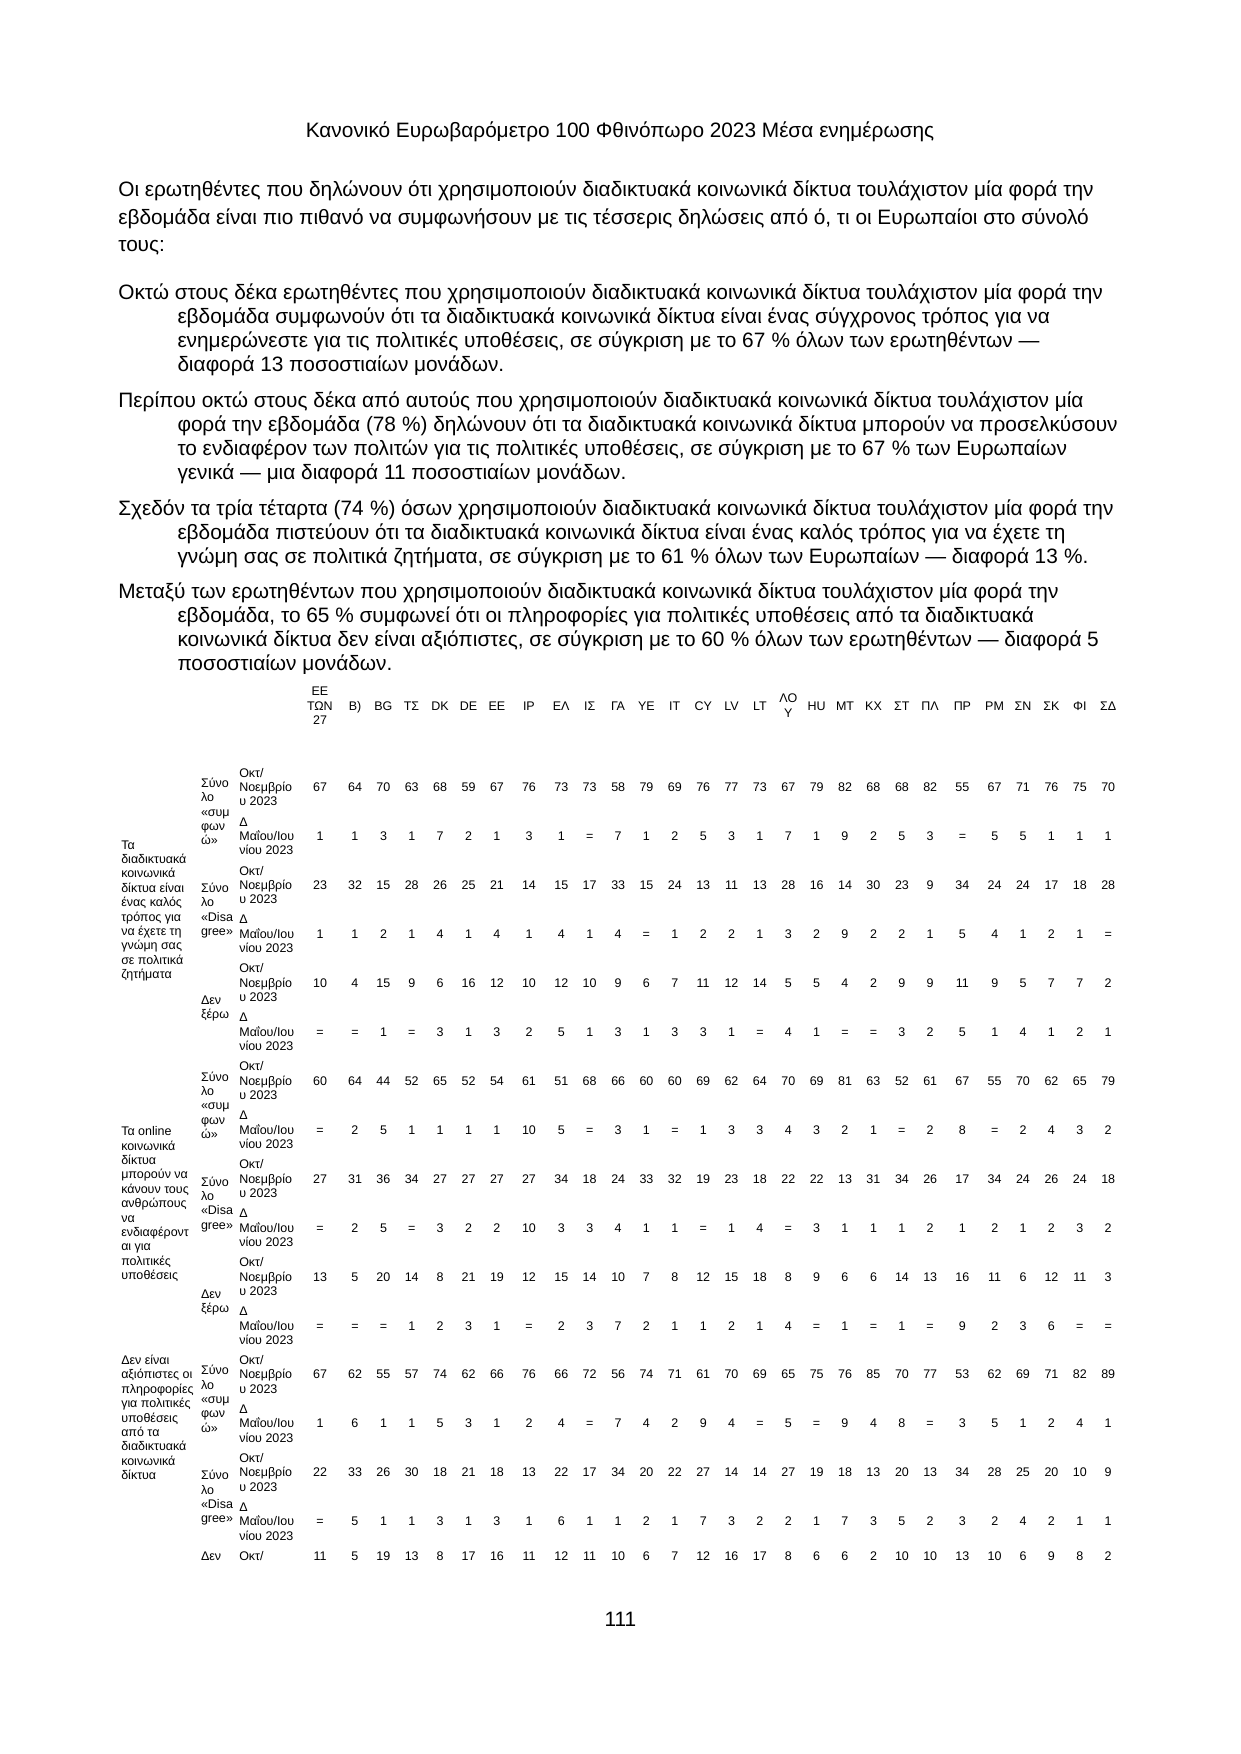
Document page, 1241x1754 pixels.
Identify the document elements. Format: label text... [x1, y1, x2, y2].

table_cell [888, 730, 916, 762]
table_header BG [369, 681, 397, 730]
table_header HU [802, 681, 831, 730]
table_cell [341, 730, 369, 762]
table_cell 68 [575, 1056, 604, 1105]
table_header [198, 681, 236, 730]
table_cell = [980, 1105, 1008, 1154]
table_cell 3 [689, 1007, 717, 1056]
table_cell = [575, 811, 604, 860]
table_cell 2 [859, 1546, 887, 1566]
table_cell 26 [1037, 1154, 1065, 1203]
table_cell 18 [745, 1154, 774, 1203]
table_cell 22 [547, 1448, 575, 1497]
table_cell 5 [774, 958, 802, 1007]
text Μεταξύ των ερωτηθέντων που χρησιμοποιούν διαδικτυακά κοινωνικά δίκτυα τουλάχιστον μία φορά την εβδομάδα, το 65 % συμφωνεί ότι οι πληροφορίες για πολιτικές υποθέσεις από τα διαδικτυακά κοινωνικά δίκτυα δεν είναι αξιόπιστες, σε σύγκριση με το 60 % όλων των ερωτηθέντων — διαφορά 5 ποσοστιαίων μονάδων. [118, 579, 1122, 675]
table_cell 5 [547, 1007, 575, 1056]
table_cell Δ Μαΐου/Ιουνίου 2023 [236, 1301, 299, 1350]
table_cell 57 [397, 1350, 426, 1399]
table_cell 63 [397, 763, 426, 811]
table_cell 1 [831, 1203, 859, 1252]
table_cell 3 [1009, 1301, 1037, 1350]
table_cell 1 [299, 811, 341, 860]
table_cell 66 [483, 1350, 511, 1399]
table_cell 27 [299, 1154, 341, 1203]
table_cell 2 [1094, 1105, 1122, 1154]
table_cell 4 [831, 958, 859, 1007]
table_cell 9 [831, 909, 859, 958]
table_cell 61 [916, 1056, 944, 1105]
table_cell 79 [802, 763, 831, 811]
table_cell = [299, 1007, 341, 1056]
table_cell = [341, 1007, 369, 1056]
table_cell 2 [1037, 1203, 1065, 1252]
table_cell Δ Μαΐου/Ιουνίου 2023 [236, 1105, 299, 1154]
table_header CY [689, 681, 717, 730]
table_cell 15 [717, 1252, 745, 1301]
table_cell 34 [944, 860, 980, 909]
table_cell 1 [980, 1007, 1008, 1056]
table_cell [660, 730, 689, 762]
table_cell 3 [660, 1007, 689, 1056]
table_cell 16 [483, 1546, 511, 1566]
table_cell 22 [774, 1154, 802, 1203]
table_cell 1 [660, 1301, 689, 1350]
table_cell 9 [916, 860, 944, 909]
table_cell 1 [1094, 811, 1122, 860]
table_cell 6 [632, 1546, 660, 1566]
table_cell 9 [604, 958, 632, 1007]
table_cell = [916, 1301, 944, 1350]
table_cell 4 [604, 1203, 632, 1252]
table_cell 24 [604, 1154, 632, 1203]
table_cell 20 [369, 1252, 397, 1301]
table_cell 53 [944, 1350, 980, 1399]
table_cell 1 [454, 1007, 482, 1056]
table_cell 74 [632, 1350, 660, 1399]
table_cell 6 [831, 1546, 859, 1566]
table_cell 26 [426, 860, 454, 909]
table_cell [198, 730, 236, 762]
table_cell 7 [689, 1497, 717, 1546]
table_cell 22 [802, 1154, 831, 1203]
table_cell 20 [888, 1448, 916, 1497]
table_cell 14 [888, 1252, 916, 1301]
table_header [236, 681, 299, 730]
table_cell 6 [802, 1546, 831, 1566]
table_cell = [511, 1301, 547, 1350]
table_cell 31 [859, 1154, 887, 1203]
table_cell 2 [859, 958, 887, 1007]
table_cell 67 [299, 763, 341, 811]
table_cell 1 [299, 1399, 341, 1448]
table_cell 7 [774, 811, 802, 860]
table_cell 5 [944, 909, 980, 958]
table_cell 18 [745, 1252, 774, 1301]
table_cell Οκτ/Νοεμβρίου 2023 [236, 1056, 299, 1105]
table_cell 2 [859, 811, 887, 860]
table_cell 9 [802, 1252, 831, 1301]
table_cell Δ Μαΐου/Ιουνίου 2023 [236, 909, 299, 958]
table_cell 81 [831, 1056, 859, 1105]
table_cell 17 [944, 1154, 980, 1203]
table_cell = [299, 1105, 341, 1154]
table_cell 6 [1009, 1546, 1037, 1566]
table_cell [604, 730, 632, 762]
table_cell 76 [831, 1350, 859, 1399]
table_cell [511, 730, 547, 762]
table_header ΛΟΥ [774, 681, 802, 730]
table_cell 73 [575, 763, 604, 811]
table_header ΤΣ [397, 681, 426, 730]
table_cell 19 [483, 1252, 511, 1301]
table_cell 1 [1009, 1399, 1037, 1448]
table_cell 17 [575, 860, 604, 909]
table_cell 4 [604, 909, 632, 958]
table_cell 67 [483, 763, 511, 811]
table_cell 70 [369, 763, 397, 811]
table_cell 15 [369, 958, 397, 1007]
table_cell 1 [944, 1203, 980, 1252]
table_cell 2 [454, 811, 482, 860]
table_cell 3 [369, 811, 397, 860]
table_cell 72 [575, 1350, 604, 1399]
table_cell 77 [717, 763, 745, 811]
table_cell 70 [717, 1350, 745, 1399]
table_cell [1065, 730, 1094, 762]
table_cell 7 [604, 1301, 632, 1350]
table_header ΣΚ [1037, 681, 1065, 730]
table_cell 1 [802, 1007, 831, 1056]
table_cell 14 [397, 1252, 426, 1301]
table_cell Σύνολο «συμφωνώ» [198, 763, 236, 860]
table_cell 15 [547, 1252, 575, 1301]
table_header ΜΤ [831, 681, 859, 730]
table_header ΙΡ [511, 681, 547, 730]
table_cell 14 [511, 860, 547, 909]
table_cell 18 [1065, 860, 1094, 909]
table_cell 1 [511, 909, 547, 958]
table_cell 3 [454, 1399, 482, 1448]
table_cell = [859, 1007, 887, 1056]
table_cell 4 [1009, 1007, 1037, 1056]
table_cell Δεν ξέρω [198, 958, 236, 1056]
table_cell 22 [660, 1448, 689, 1497]
table_cell 3 [454, 1301, 482, 1350]
table_cell 2 [1009, 1105, 1037, 1154]
table_cell 70 [1094, 763, 1122, 811]
table_cell 1 [745, 1301, 774, 1350]
table_cell 5 [341, 1546, 369, 1566]
table_cell 3 [426, 1497, 454, 1546]
table_header ΣΤ [888, 681, 916, 730]
table_cell 8 [774, 1546, 802, 1566]
table_cell 33 [341, 1448, 369, 1497]
table_cell 33 [604, 860, 632, 909]
table_cell 8 [426, 1546, 454, 1566]
table_cell 71 [1037, 1350, 1065, 1399]
table_cell [745, 730, 774, 762]
table_cell 61 [511, 1056, 547, 1105]
table_cell 1 [1094, 1399, 1122, 1448]
table_cell 55 [369, 1350, 397, 1399]
table_cell 1 [483, 1105, 511, 1154]
table_header ΣΝ [1009, 681, 1037, 730]
table_cell 13 [745, 860, 774, 909]
table_cell 76 [511, 1350, 547, 1399]
table_cell 70 [774, 1056, 802, 1105]
table_cell = [397, 1203, 426, 1252]
table_cell 66 [547, 1350, 575, 1399]
table_cell 2 [483, 1203, 511, 1252]
table_cell 8 [426, 1252, 454, 1301]
table_cell 68 [426, 763, 454, 811]
table_cell 14 [745, 958, 774, 1007]
table_cell 4 [717, 1399, 745, 1448]
table_cell 5 [341, 1497, 369, 1546]
table_cell 79 [1094, 1056, 1122, 1105]
table_cell 65 [426, 1056, 454, 1105]
table_cell 60 [632, 1056, 660, 1105]
table_cell 18 [426, 1448, 454, 1497]
table_cell 24 [980, 860, 1008, 909]
table_cell = [1094, 909, 1122, 958]
table_cell = [689, 1203, 717, 1252]
table_cell 27 [511, 1154, 547, 1203]
table_cell 3 [511, 811, 547, 860]
table_cell 4 [426, 909, 454, 958]
table_cell 1 [454, 1497, 482, 1546]
table_cell 2 [774, 1497, 802, 1546]
table_cell 3 [717, 1497, 745, 1546]
table_cell = [745, 1399, 774, 1448]
table_cell Σύνολο «συμφωνώ» [198, 1350, 236, 1448]
table_cell 58 [604, 763, 632, 811]
table_cell 3 [717, 811, 745, 860]
table_cell 14 [717, 1448, 745, 1497]
table_cell 2 [632, 1301, 660, 1350]
table_cell 1 [660, 1203, 689, 1252]
table_cell = [1094, 1301, 1122, 1350]
table_cell 1 [1037, 1007, 1065, 1056]
table_cell 69 [689, 1056, 717, 1105]
table_cell Οκτ/Νοεμβρίου 2023 [236, 1350, 299, 1399]
table_cell 10 [604, 1546, 632, 1566]
table_header ΣΔ [1094, 681, 1122, 730]
table_cell 2 [859, 909, 887, 958]
table_cell 3 [916, 811, 944, 860]
table_cell 3 [888, 1007, 916, 1056]
table_cell 71 [660, 1350, 689, 1399]
table_cell 4 [341, 958, 369, 1007]
table_cell 4 [774, 1007, 802, 1056]
table_cell 5 [1009, 958, 1037, 1007]
table_cell Οκτ/Νοεμβρίου 2023 [236, 958, 299, 1007]
table_cell 70 [888, 1350, 916, 1399]
table_cell 4 [774, 1105, 802, 1154]
table_cell Δεν [198, 1546, 236, 1566]
table_cell Δ Μαΐου/Ιουνίου 2023 [236, 811, 299, 860]
table_cell 31 [341, 1154, 369, 1203]
table_cell [547, 730, 575, 762]
table_cell 1 [397, 1301, 426, 1350]
table_cell 4 [859, 1399, 887, 1448]
table_cell 9 [831, 1399, 859, 1448]
table_cell 14 [745, 1448, 774, 1497]
table_header ΠΛ [916, 681, 944, 730]
table_cell 12 [483, 958, 511, 1007]
table_cell 20 [632, 1448, 660, 1497]
table_cell 11 [299, 1546, 341, 1566]
table_cell 2 [916, 1497, 944, 1546]
table_cell 1 [397, 1105, 426, 1154]
table_cell 2 [980, 1203, 1008, 1252]
table_cell 12 [1037, 1252, 1065, 1301]
table_cell 25 [454, 860, 482, 909]
table_cell 62 [341, 1350, 369, 1399]
table_cell 5 [547, 1105, 575, 1154]
table_cell 7 [604, 1399, 632, 1448]
table_cell 3 [1065, 1105, 1094, 1154]
table_cell [717, 730, 745, 762]
table_cell 1 [483, 1399, 511, 1448]
table_cell 7 [660, 1546, 689, 1566]
table_cell 77 [916, 1350, 944, 1399]
table_cell 60 [660, 1056, 689, 1105]
table_cell Σύνολο «Disagree» [198, 860, 236, 958]
table_cell 1 [341, 811, 369, 860]
table_cell 73 [547, 763, 575, 811]
table_cell 32 [660, 1154, 689, 1203]
table_cell 2 [511, 1399, 547, 1448]
table_cell 21 [483, 860, 511, 909]
table_cell 11 [1065, 1252, 1094, 1301]
table_cell 1 [717, 1007, 745, 1056]
table_cell 27 [483, 1154, 511, 1203]
table_cell 18 [831, 1448, 859, 1497]
table_cell 5 [802, 958, 831, 1007]
table_cell 1 [1065, 909, 1094, 958]
table_cell 5 [888, 1497, 916, 1546]
table_cell 10 [511, 1203, 547, 1252]
table_cell 10 [604, 1252, 632, 1301]
table_cell 12 [547, 1546, 575, 1566]
table_cell 18 [1094, 1154, 1122, 1203]
table_cell 4 [632, 1399, 660, 1448]
table_cell 3 [604, 1105, 632, 1154]
table_cell 13 [689, 860, 717, 909]
table_cell 1 [859, 1203, 887, 1252]
table_cell 11 [511, 1546, 547, 1566]
table_cell 1 [483, 811, 511, 860]
table_cell 74 [426, 1350, 454, 1399]
table_cell 9 [888, 958, 916, 1007]
table_header ΕΛ [547, 681, 575, 730]
table_cell 7 [604, 811, 632, 860]
table_cell 1 [888, 1301, 916, 1350]
table_cell 2 [1094, 1203, 1122, 1252]
table_cell 69 [1009, 1350, 1037, 1399]
table_cell 55 [980, 1056, 1008, 1105]
table_cell 24 [1065, 1154, 1094, 1203]
table_cell 13 [916, 1448, 944, 1497]
table_cell 2 [980, 1497, 1008, 1546]
table_cell 15 [547, 860, 575, 909]
table_cell 8 [774, 1252, 802, 1301]
table_cell 55 [944, 763, 980, 811]
table_cell [483, 730, 511, 762]
table_cell 5 [1009, 811, 1037, 860]
table_cell 2 [745, 1497, 774, 1546]
table_cell 2 [888, 909, 916, 958]
table_cell 28 [980, 1448, 1008, 1497]
table_cell 62 [1037, 1056, 1065, 1105]
table_cell 1 [1009, 1203, 1037, 1252]
table_cell 14 [831, 860, 859, 909]
table_cell 1 [604, 1497, 632, 1546]
table_cell 28 [397, 860, 426, 909]
table_cell Οκτ/Νοεμβρίου 2023 [236, 1448, 299, 1497]
table_cell 3 [575, 1301, 604, 1350]
table_cell 76 [511, 763, 547, 811]
table_cell 2 [1037, 1497, 1065, 1546]
table_cell 62 [454, 1350, 482, 1399]
table_cell 2 [341, 1105, 369, 1154]
table_cell 1 [369, 1399, 397, 1448]
table_cell 10 [916, 1546, 944, 1566]
table_cell 76 [689, 763, 717, 811]
table_cell 36 [369, 1154, 397, 1203]
table_cell Δ Μαΐου/Ιουνίου 2023 [236, 1203, 299, 1252]
table_cell [980, 730, 1008, 762]
table_cell 8 [944, 1105, 980, 1154]
table_cell 16 [802, 860, 831, 909]
table_cell Οκτ/Νοεμβρίου 2023 [236, 763, 299, 811]
table_cell [916, 730, 944, 762]
table_cell 2 [802, 909, 831, 958]
table_cell 13 [511, 1448, 547, 1497]
table_cell 34 [980, 1154, 1008, 1203]
table_cell 1 [369, 1007, 397, 1056]
table_cell 1 [632, 1007, 660, 1056]
table_cell 11 [689, 958, 717, 1007]
table_cell 76 [1037, 763, 1065, 811]
table_cell 34 [944, 1448, 980, 1497]
table_header IT [660, 681, 689, 730]
table_cell [236, 730, 299, 762]
table_cell 6 [1037, 1301, 1065, 1350]
table_cell 27 [689, 1448, 717, 1497]
table_cell 34 [604, 1448, 632, 1497]
table_cell 64 [341, 1056, 369, 1105]
table_cell 4 [980, 909, 1008, 958]
table_cell 30 [859, 860, 887, 909]
table_cell 10 [511, 958, 547, 1007]
table_cell 1 [547, 811, 575, 860]
table_cell = [916, 1399, 944, 1448]
table_cell 6 [426, 958, 454, 1007]
table_cell 1 [745, 811, 774, 860]
table_cell 2 [426, 1301, 454, 1350]
table_cell Οκτ/Νοεμβρίου 2023 [236, 1154, 299, 1203]
table_cell 1 [888, 1203, 916, 1252]
table_cell 11 [944, 958, 980, 1007]
table_cell 69 [802, 1056, 831, 1105]
table_cell = [369, 1301, 397, 1350]
table_cell 4 [547, 1399, 575, 1448]
table_cell 1 [397, 1399, 426, 1448]
table_cell 6 [632, 958, 660, 1007]
table_cell 23 [299, 860, 341, 909]
table_cell 5 [689, 811, 717, 860]
table_cell 8 [660, 1252, 689, 1301]
table_cell Δ Μαΐου/Ιουνίου 2023 [236, 1007, 299, 1056]
table_cell 2 [717, 1301, 745, 1350]
table_cell 6 [547, 1497, 575, 1546]
table_cell 18 [483, 1448, 511, 1497]
table_cell [118, 730, 198, 762]
table_cell 3 [426, 1203, 454, 1252]
table_cell = [944, 811, 980, 860]
table_header [118, 681, 198, 730]
table_cell 9 [916, 958, 944, 1007]
table_cell 5 [426, 1399, 454, 1448]
table_cell = [660, 1105, 689, 1154]
table_cell 1 [426, 1105, 454, 1154]
table_cell Οκτ/Νοεμβρίου 2023 [236, 860, 299, 909]
table_cell 13 [397, 1546, 426, 1566]
table_cell 3 [859, 1497, 887, 1546]
table_cell = [299, 1497, 341, 1546]
table_cell 3 [1094, 1252, 1122, 1301]
table_cell 34 [397, 1154, 426, 1203]
table_cell 2 [1065, 1007, 1094, 1056]
table_cell 4 [483, 909, 511, 958]
table_cell 4 [745, 1203, 774, 1252]
table_cell 3 [717, 1105, 745, 1154]
table_cell 19 [689, 1154, 717, 1203]
table_cell [632, 730, 660, 762]
table_header ΡΜ [980, 681, 1008, 730]
table_header ΠΡ [944, 681, 980, 730]
table_cell 30 [397, 1448, 426, 1497]
table_cell 10 [575, 958, 604, 1007]
table_cell 59 [454, 763, 482, 811]
table_cell = [802, 1301, 831, 1350]
table_cell 10 [888, 1546, 916, 1566]
table_cell 68 [859, 763, 887, 811]
table_cell = [745, 1007, 774, 1056]
table_cell [774, 730, 802, 762]
table_cell 82 [916, 763, 944, 811]
table_cell 1 [1065, 811, 1094, 860]
table_cell 12 [689, 1252, 717, 1301]
table_cell 64 [341, 763, 369, 811]
table_cell [1037, 730, 1065, 762]
table_cell 6 [1009, 1252, 1037, 1301]
table_cell 1 [1037, 811, 1065, 860]
table_cell 1 [341, 909, 369, 958]
table_cell 75 [1065, 763, 1094, 811]
table_header LV [717, 681, 745, 730]
table_cell 1 [575, 909, 604, 958]
table_cell 33 [632, 1154, 660, 1203]
table_cell 12 [717, 958, 745, 1007]
table_cell [689, 730, 717, 762]
table_cell 8 [888, 1399, 916, 1448]
table_cell 70 [1009, 1056, 1037, 1105]
table_cell 5 [980, 811, 1008, 860]
table_cell 1 [859, 1105, 887, 1154]
table_header LT [745, 681, 774, 730]
table_cell 10 [1065, 1448, 1094, 1497]
table_cell 82 [1065, 1350, 1094, 1399]
table_cell 10 [980, 1546, 1008, 1566]
table_header ΓΑ [604, 681, 632, 730]
table_cell 7 [831, 1497, 859, 1546]
table_cell 9 [980, 958, 1008, 1007]
table_cell Οκτ/ [236, 1546, 299, 1566]
table_cell 2 [1094, 1546, 1122, 1566]
table_cell 1 [916, 909, 944, 958]
table_cell 3 [745, 1105, 774, 1154]
text Οι ερωτηθέντες που δηλώνουν ότι χρησιμοποιούν διαδικτυακά κοινωνικά δίκτυα τουλάχιστον μία φορά την εβδομάδα είναι πιο πιθανό να συμφωνήσουν με τις τέσσερις δηλώσεις από ό, τι οι Ευρωπαίοι στο σύνολό τους: [118, 177, 1122, 256]
table_cell 5 [774, 1399, 802, 1448]
table_cell 1 [1009, 909, 1037, 958]
table_cell 3 [774, 909, 802, 958]
table_cell [859, 730, 887, 762]
table_cell = [1065, 1301, 1094, 1350]
table_cell 3 [944, 1497, 980, 1546]
table_cell 9 [831, 811, 859, 860]
table_cell 10 [299, 958, 341, 1007]
table_cell 22 [299, 1448, 341, 1497]
table_cell 9 [1037, 1546, 1065, 1566]
table_cell 1 [660, 909, 689, 958]
table_cell 2 [916, 1007, 944, 1056]
table_cell 1 [632, 1105, 660, 1154]
table_cell 56 [604, 1350, 632, 1399]
table_cell 19 [369, 1546, 397, 1566]
table_cell = [859, 1301, 887, 1350]
table_cell 11 [980, 1252, 1008, 1301]
table_cell 17 [454, 1546, 482, 1566]
table_cell 1 [397, 909, 426, 958]
table_cell = [299, 1301, 341, 1350]
table_cell 18 [575, 1154, 604, 1203]
table_cell 1 [369, 1497, 397, 1546]
table_cell 82 [831, 763, 859, 811]
table_cell Δ Μαΐου/Ιουνίου 2023 [236, 1399, 299, 1448]
table_cell 1 [454, 909, 482, 958]
table_cell 1 [660, 1497, 689, 1546]
table_cell 68 [888, 763, 916, 811]
table_cell 2 [916, 1203, 944, 1252]
table_cell 3 [802, 1105, 831, 1154]
table_cell 3 [604, 1007, 632, 1056]
table_cell 5 [369, 1105, 397, 1154]
table_header DK [426, 681, 454, 730]
table_cell 7 [426, 811, 454, 860]
table_cell 4 [1065, 1399, 1094, 1448]
table_cell 3 [944, 1399, 980, 1448]
table_cell 15 [632, 860, 660, 909]
table_cell 4 [774, 1301, 802, 1350]
table_cell 10 [511, 1105, 547, 1154]
table_cell 21 [454, 1448, 482, 1497]
table_cell 1 [802, 811, 831, 860]
table_cell 1 [299, 909, 341, 958]
table_cell 9 [944, 1301, 980, 1350]
table_cell 52 [888, 1056, 916, 1105]
table_cell 32 [341, 860, 369, 909]
table_cell 5 [341, 1252, 369, 1301]
table_cell 1 [1065, 1497, 1094, 1546]
table_cell 2 [1094, 958, 1122, 1007]
table_cell [944, 730, 980, 762]
table_cell 6 [341, 1399, 369, 1448]
table_header DE [454, 681, 482, 730]
table_cell 28 [774, 860, 802, 909]
table_cell Δεν ξέρω [198, 1252, 236, 1350]
table_cell 73 [745, 763, 774, 811]
table_cell 12 [511, 1252, 547, 1301]
table_cell 17 [1037, 860, 1065, 909]
table_cell 2 [341, 1203, 369, 1252]
table_cell 63 [859, 1056, 887, 1105]
table_cell Δ Μαΐου/Ιουνίου 2023 [236, 1497, 299, 1546]
table_cell 2 [660, 811, 689, 860]
table_cell Δεν είναι αξιόπιστες οι πληροφορίες για πολιτικές υποθέσεις από τα διαδικτυακά κοινωνικά δίκτυα [118, 1350, 198, 1566]
table_cell 11 [575, 1546, 604, 1566]
table_cell 65 [1065, 1056, 1094, 1105]
table_cell 15 [369, 860, 397, 909]
table_cell 3 [1065, 1203, 1094, 1252]
table_cell 3 [426, 1007, 454, 1056]
table_cell 85 [859, 1350, 887, 1399]
table_cell 27 [774, 1448, 802, 1497]
table_cell 71 [1009, 763, 1037, 811]
table_cell 13 [916, 1252, 944, 1301]
table_cell 6 [831, 1252, 859, 1301]
table_cell 1 [1094, 1007, 1122, 1056]
table_cell 1 [831, 1301, 859, 1350]
table_cell 4 [1009, 1497, 1037, 1546]
table_cell 2 [916, 1105, 944, 1154]
table_cell = [831, 1007, 859, 1056]
table_cell 5 [980, 1399, 1008, 1448]
table_cell [454, 730, 482, 762]
table_cell 13 [944, 1546, 980, 1566]
table_cell 2 [831, 1105, 859, 1154]
table_header ΚΧ [859, 681, 887, 730]
table_cell 16 [454, 958, 482, 1007]
table_cell = [575, 1399, 604, 1448]
table_cell 9 [689, 1399, 717, 1448]
table_cell 24 [660, 860, 689, 909]
table_cell = [632, 909, 660, 958]
table_cell 24 [1009, 860, 1037, 909]
table_cell 51 [547, 1056, 575, 1105]
table_cell 6 [859, 1252, 887, 1301]
table_cell 54 [483, 1056, 511, 1105]
table_cell 1 [717, 1203, 745, 1252]
table_cell 69 [660, 763, 689, 811]
table_cell 67 [980, 763, 1008, 811]
table_cell 2 [454, 1203, 482, 1252]
table_cell = [888, 1105, 916, 1154]
table_cell 4 [547, 909, 575, 958]
table_cell Σύνολο «συμφωνώ» [198, 1056, 236, 1154]
table_cell 2 [1037, 1399, 1065, 1448]
table_cell [1009, 730, 1037, 762]
table_header ΙΣ [575, 681, 604, 730]
table_cell 2 [717, 909, 745, 958]
table_cell 26 [916, 1154, 944, 1203]
table_cell = [397, 1007, 426, 1056]
table_cell 1 [1094, 1497, 1122, 1546]
table_cell 3 [483, 1007, 511, 1056]
table_cell 1 [454, 1105, 482, 1154]
table_cell [426, 730, 454, 762]
table_cell 2 [511, 1007, 547, 1056]
table_cell 62 [717, 1056, 745, 1105]
table_cell 67 [299, 1350, 341, 1399]
table_cell 12 [547, 958, 575, 1007]
table_cell [831, 730, 859, 762]
table_cell 23 [717, 1154, 745, 1203]
table_cell Σύνολο «Disagree» [198, 1448, 236, 1546]
table_cell 23 [888, 860, 916, 909]
table_cell 3 [483, 1497, 511, 1546]
table_cell 7 [632, 1252, 660, 1301]
table_cell 1 [575, 1497, 604, 1546]
table_cell 26 [369, 1448, 397, 1497]
table_cell 2 [547, 1301, 575, 1350]
table_cell 27 [454, 1154, 482, 1203]
table_cell 2 [689, 909, 717, 958]
table_cell 79 [632, 763, 660, 811]
table_cell 2 [632, 1497, 660, 1546]
table_cell 1 [745, 909, 774, 958]
table_cell 2 [369, 909, 397, 958]
table_cell 1 [689, 1301, 717, 1350]
table_cell 64 [745, 1056, 774, 1105]
table_cell = [575, 1105, 604, 1154]
table_cell 75 [802, 1350, 831, 1399]
table_cell 16 [717, 1546, 745, 1566]
text Οκτώ στους δέκα ερωτηθέντες που χρησιμοποιούν διαδικτυακά κοινωνικά δίκτυα τουλάχιστον μία φορά την εβδομάδα συμφωνούν ότι τα διαδικτυακά κοινωνικά δίκτυα είναι ένας σύγχρονος τρόπος για να ενημερώνεστε για τις πολιτικές υποθέσεις, σε σύγκριση με το 67 % όλων των ερωτηθέντων — διαφορά 13 ποσοστιαίων μονάδων. [118, 280, 1122, 376]
table_header Β) [341, 681, 369, 730]
table_cell 52 [454, 1056, 482, 1105]
table_cell 28 [1094, 860, 1122, 909]
table_cell Σύνολο «Disagree» [198, 1154, 236, 1252]
table_cell Τα online κοινωνικά δίκτυα μπορούν να κάνουν τους ανθρώπους να ενδιαφέρονται για πολιτικές υποθέσεις [118, 1056, 198, 1350]
table_cell 60 [299, 1056, 341, 1105]
table_cell 34 [888, 1154, 916, 1203]
table_cell 16 [944, 1252, 980, 1301]
table_header ΕΕ [483, 681, 511, 730]
table_cell 24 [1009, 1154, 1037, 1203]
table_cell 2 [660, 1399, 689, 1448]
table_cell 5 [369, 1203, 397, 1252]
table_header ΕΕ ΤΩΝ 27 [299, 681, 341, 730]
table_cell 2 [1037, 909, 1065, 958]
table_cell 1 [632, 811, 660, 860]
table_cell [802, 730, 831, 762]
table_cell 3 [575, 1203, 604, 1252]
table_cell 17 [745, 1546, 774, 1566]
table_cell 1 [511, 1497, 547, 1546]
table_cell 8 [1065, 1546, 1094, 1566]
table_cell [397, 730, 426, 762]
table_cell 25 [1009, 1448, 1037, 1497]
table_cell 66 [604, 1056, 632, 1105]
table_cell 13 [299, 1252, 341, 1301]
text Σχεδόν τα τρία τέταρτα (74 %) όσων χρησιμοποιούν διαδικτυακά κοινωνικά δίκτυα τουλάχιστον μία φορά την εβδομάδα πιστεύουν ότι τα διαδικτυακά κοινωνικά δίκτυα είναι ένας καλός τρόπος για να έχετε τη γνώμη σας σε πολιτικά ζητήματα, σε σύγκριση με το 61 % όλων των Ευρωπαίων — διαφορά 13 %. [118, 496, 1122, 567]
table_cell 27 [426, 1154, 454, 1203]
table_cell 19 [802, 1448, 831, 1497]
table_cell 52 [397, 1056, 426, 1105]
table_cell 5 [888, 811, 916, 860]
table_cell 65 [774, 1350, 802, 1399]
table_cell [369, 730, 397, 762]
table_cell 3 [547, 1203, 575, 1252]
table_cell 1 [397, 1497, 426, 1546]
table_cell 17 [575, 1448, 604, 1497]
table_cell [299, 730, 341, 762]
table_cell = [341, 1301, 369, 1350]
table_cell 13 [859, 1448, 887, 1497]
table_cell 21 [454, 1252, 482, 1301]
table_cell 1 [575, 1007, 604, 1056]
table_cell 13 [831, 1154, 859, 1203]
table_cell = [299, 1203, 341, 1252]
table_cell 11 [717, 860, 745, 909]
table_cell = [774, 1203, 802, 1252]
table_cell 20 [1037, 1448, 1065, 1497]
table_cell 9 [397, 958, 426, 1007]
table_cell 5 [944, 1007, 980, 1056]
table_cell 1 [632, 1203, 660, 1252]
table_cell 1 [802, 1497, 831, 1546]
table_cell 67 [774, 763, 802, 811]
table_cell 7 [1037, 958, 1065, 1007]
text Περίπου οκτώ στους δέκα από αυτούς που χρησιμοποιούν διαδικτυακά κοινωνικά δίκτυα τουλάχιστον μία φορά την εβδομάδα (78 %) δηλώνουν ότι τα διαδικτυακά κοινωνικά δίκτυα μπορούν να προσελκύσουν το ενδιαφέρον των πολιτών για τις πολιτικές υποθέσεις, σε σύγκριση με το 67 % των Ευρωπαίων γενικά — μια διαφορά 11 ποσοστιαίων μονάδων. [118, 388, 1122, 484]
table_cell [1094, 730, 1122, 762]
table_cell 12 [689, 1546, 717, 1566]
table_cell 9 [1094, 1448, 1122, 1497]
table_cell 67 [944, 1056, 980, 1105]
table_cell 69 [745, 1350, 774, 1399]
table_cell 62 [980, 1350, 1008, 1399]
table_cell 44 [369, 1056, 397, 1105]
table_cell 89 [1094, 1350, 1122, 1399]
table_cell Τα διαδικτυακά κοινωνικά δίκτυα είναι ένας καλός τρόπος για να έχετε τη γνώμη σας σε πολιτικά ζητήματα [118, 763, 198, 1056]
table_cell 1 [397, 811, 426, 860]
table_cell 4 [1037, 1105, 1065, 1154]
table_cell = [802, 1399, 831, 1448]
table_header ΥΕ [632, 681, 660, 730]
table_cell [575, 730, 604, 762]
table_cell 2 [980, 1301, 1008, 1350]
table_cell 14 [575, 1252, 604, 1301]
table_cell 7 [660, 958, 689, 1007]
table_cell 34 [547, 1154, 575, 1203]
table_cell 1 [483, 1301, 511, 1350]
table_cell 3 [802, 1203, 831, 1252]
table_cell 61 [689, 1350, 717, 1399]
table_cell 7 [1065, 958, 1094, 1007]
table_cell 1 [689, 1105, 717, 1154]
table_header ΦΙ [1065, 681, 1094, 730]
table_cell Οκτ/Νοεμβρίου 2023 [236, 1252, 299, 1301]
